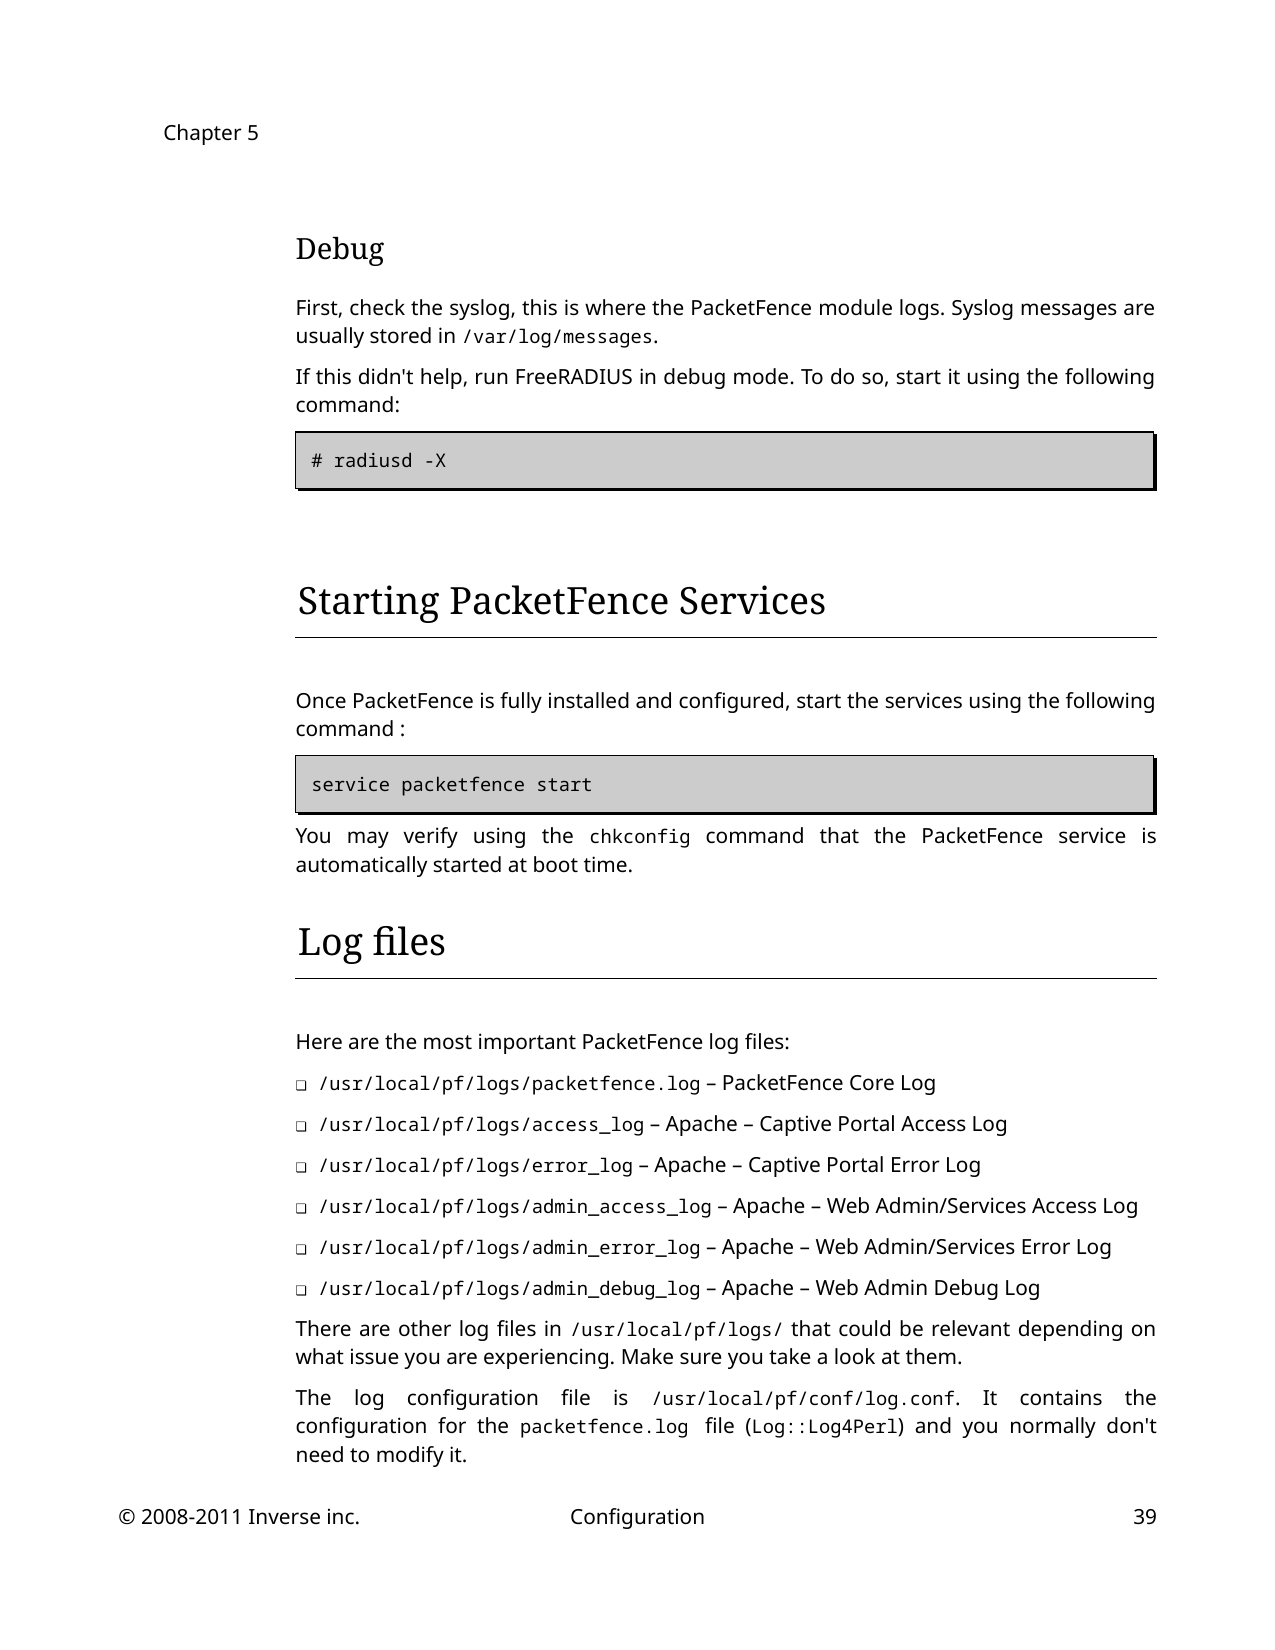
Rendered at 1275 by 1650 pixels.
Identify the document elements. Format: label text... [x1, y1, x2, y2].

text ❏ /usr/local/pf/logs/admin_error_log – Apache – Web Admin/Services Error Log [295, 1232, 1157, 1260]
text Here are the most important PacketFence log files: [295, 1027, 1157, 1056]
text ❏ /usr/local/pf/logs/admin_access_log – Apache – Web Admin/Services Access Log [295, 1191, 1157, 1219]
text ❏ /usr/local/pf/logs/access_log – Apache – Captive Portal Access Log [295, 1109, 1157, 1137]
subtitle Starting PacketFence Services [295, 574, 1157, 637]
text Once PacketFence is fully installed and configured, start the services using the following command : [295, 686, 1157, 743]
text ❏ /usr/local/pf/logs/error_log – Apache – Captive Portal Error Log [295, 1150, 1157, 1178]
text The log configuration file is /usr/local/pf/conf/log.conf. It contains the configuration for the packetfence.log file (Log::Log4Perl) and you normally don't need to modify it. [295, 1383, 1157, 1468]
text First, check the syslog, this is where the PacketFence module logs. Syslog messages are usually stored in /var/log/messages. [295, 293, 1157, 349]
text If this didn't help, run FreeRADIUS in debug mode. To do so, start it using the following command: [295, 362, 1157, 419]
text ❏ /usr/local/pf/logs/admin_debug_log – Apache – Web Admin Debug Log [295, 1273, 1157, 1301]
text There are other log files in /usr/local/pf/logs/ that could be relevant depending on what issue you are experiencing. Make sure you take a look at them. [295, 1314, 1157, 1371]
text You may verify using the chkconfig command that the PacketFence service is automatically started at boot time. [295, 821, 1157, 878]
subtitle Log files [295, 916, 1157, 978]
text ❏ /usr/local/pf/logs/packetfence.log – PacketFence Core Log [295, 1068, 1157, 1097]
text service packetfence start [296, 756, 1153, 812]
subtitle Debug [295, 228, 1157, 268]
text # radiusd -X [296, 433, 1153, 488]
